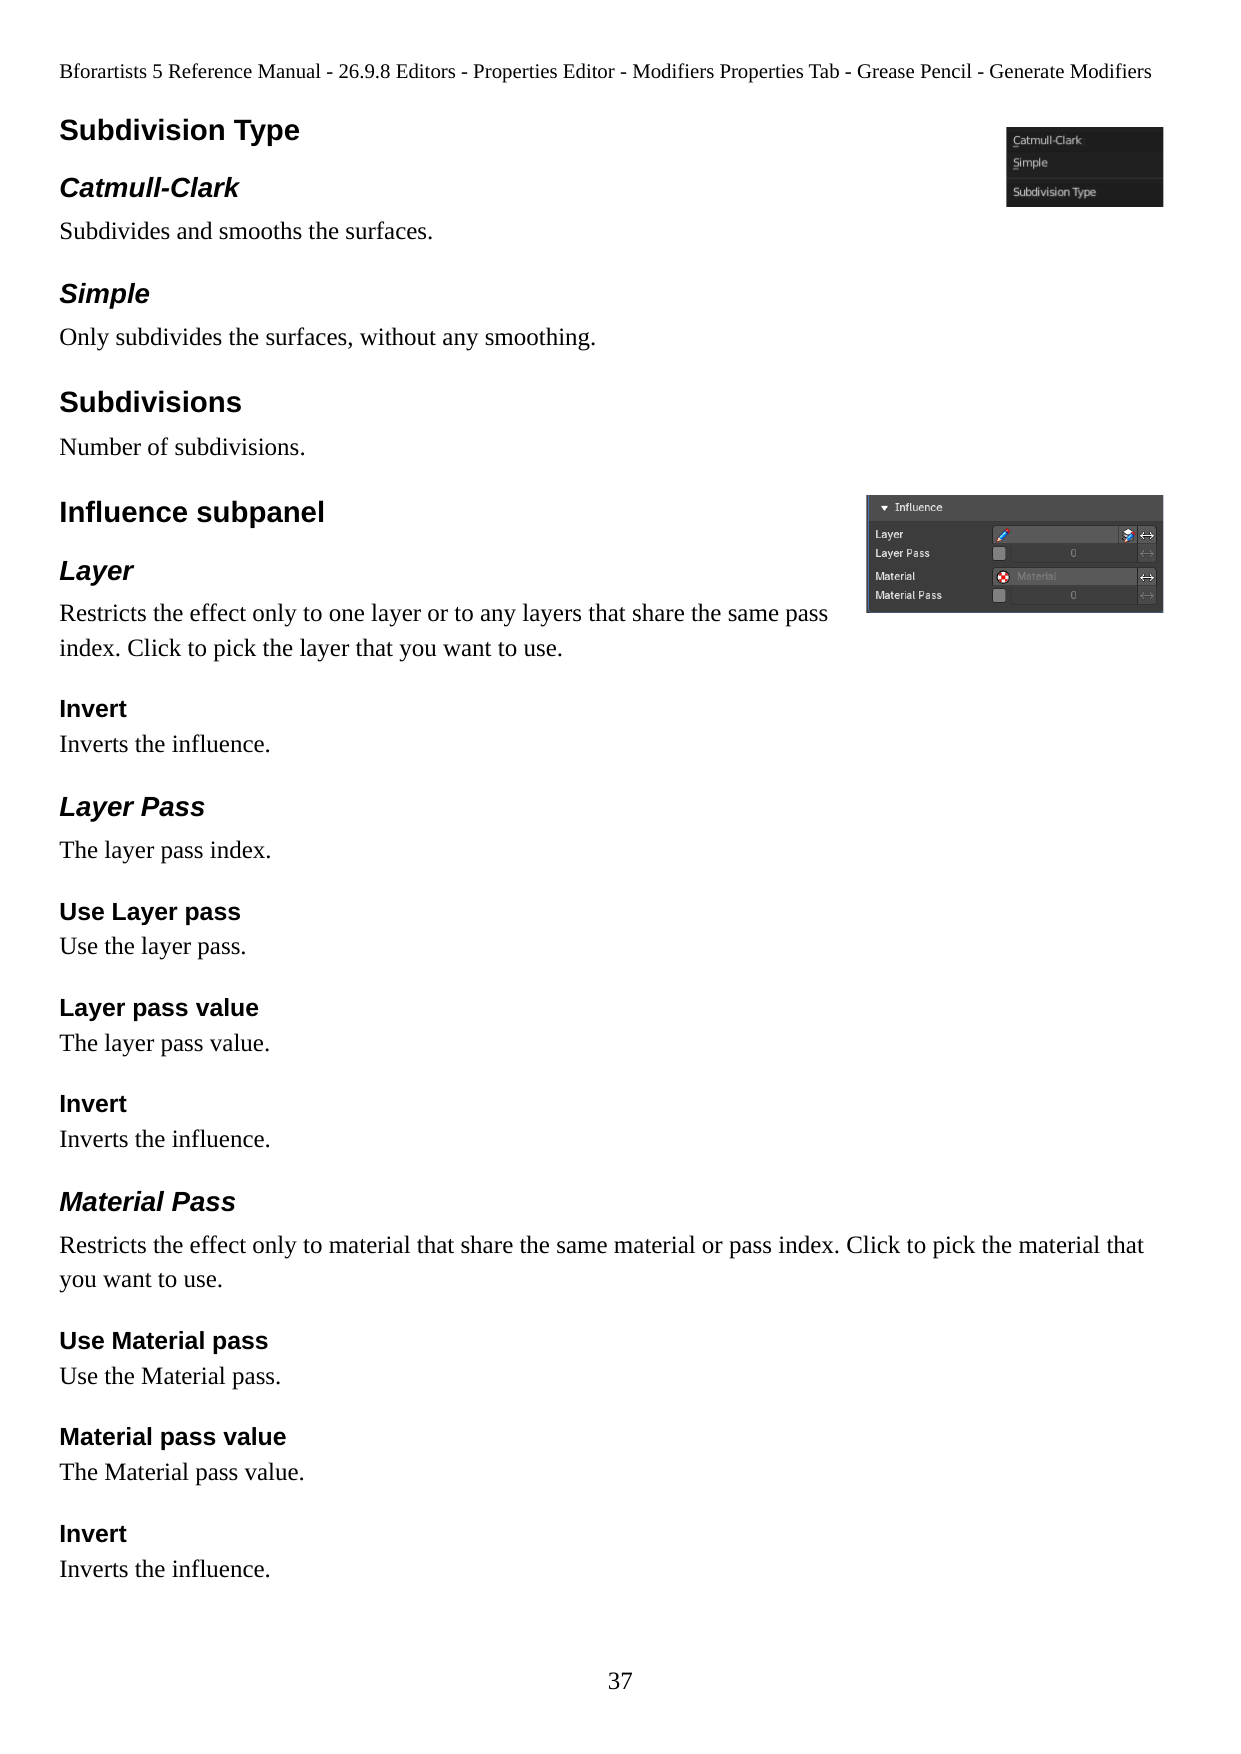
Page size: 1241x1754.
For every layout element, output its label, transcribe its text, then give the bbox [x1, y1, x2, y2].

text Use the layer pass. [59, 931, 1181, 960]
picture [1006, 127, 1164, 207]
text Number of subdivisions. [59, 432, 1181, 460]
text Only subdivides the surfaces, without any smoothing. [59, 322, 1181, 350]
subtitle [1164, 171, 1181, 203]
text Subdivides and smooths the surfaces. [59, 216, 1181, 244]
subtitle Use Layer pass [59, 897, 1181, 925]
picture [866, 495, 1164, 613]
subtitle Influence subpanel [59, 495, 866, 529]
subtitle Invert [59, 694, 1181, 723]
subtitle Subdivision Type [59, 113, 1181, 146]
text The layer pass value. [59, 1028, 1181, 1057]
subtitle Invert [59, 1519, 1181, 1547]
text The layer pass index. [59, 835, 1181, 864]
subtitle [1164, 495, 1181, 529]
text The Material pass value. [59, 1457, 1181, 1486]
subtitle Invert [59, 1089, 1181, 1118]
text Inverts the influence. [59, 1554, 1181, 1582]
text Use the Material pass. [59, 1361, 1181, 1390]
subtitle Material pass value [59, 1422, 1181, 1451]
subtitle Layer pass value [59, 993, 1181, 1022]
text Inverts the influence. [59, 1124, 1181, 1153]
subtitle Layer Pass [59, 791, 1181, 823]
subtitle Use Material pass [59, 1326, 1181, 1355]
subtitle Catmull-Clark [59, 171, 1006, 203]
subtitle Subdivisions [59, 385, 1181, 419]
subtitle Material Pass [59, 1186, 1181, 1218]
subtitle Layer [59, 554, 866, 586]
text Restricts the effect only to material that share the same material or pass index. Click to pick the material that you want to use. [59, 1230, 1181, 1293]
text Inverts the influence. [59, 729, 1181, 758]
subtitle [1164, 554, 1181, 586]
subtitle Simple [59, 277, 1181, 309]
text Restricts the effect only to one layer or to any layers that share the same pass index. Click to pick the layer that you want to use. [59, 598, 1181, 662]
